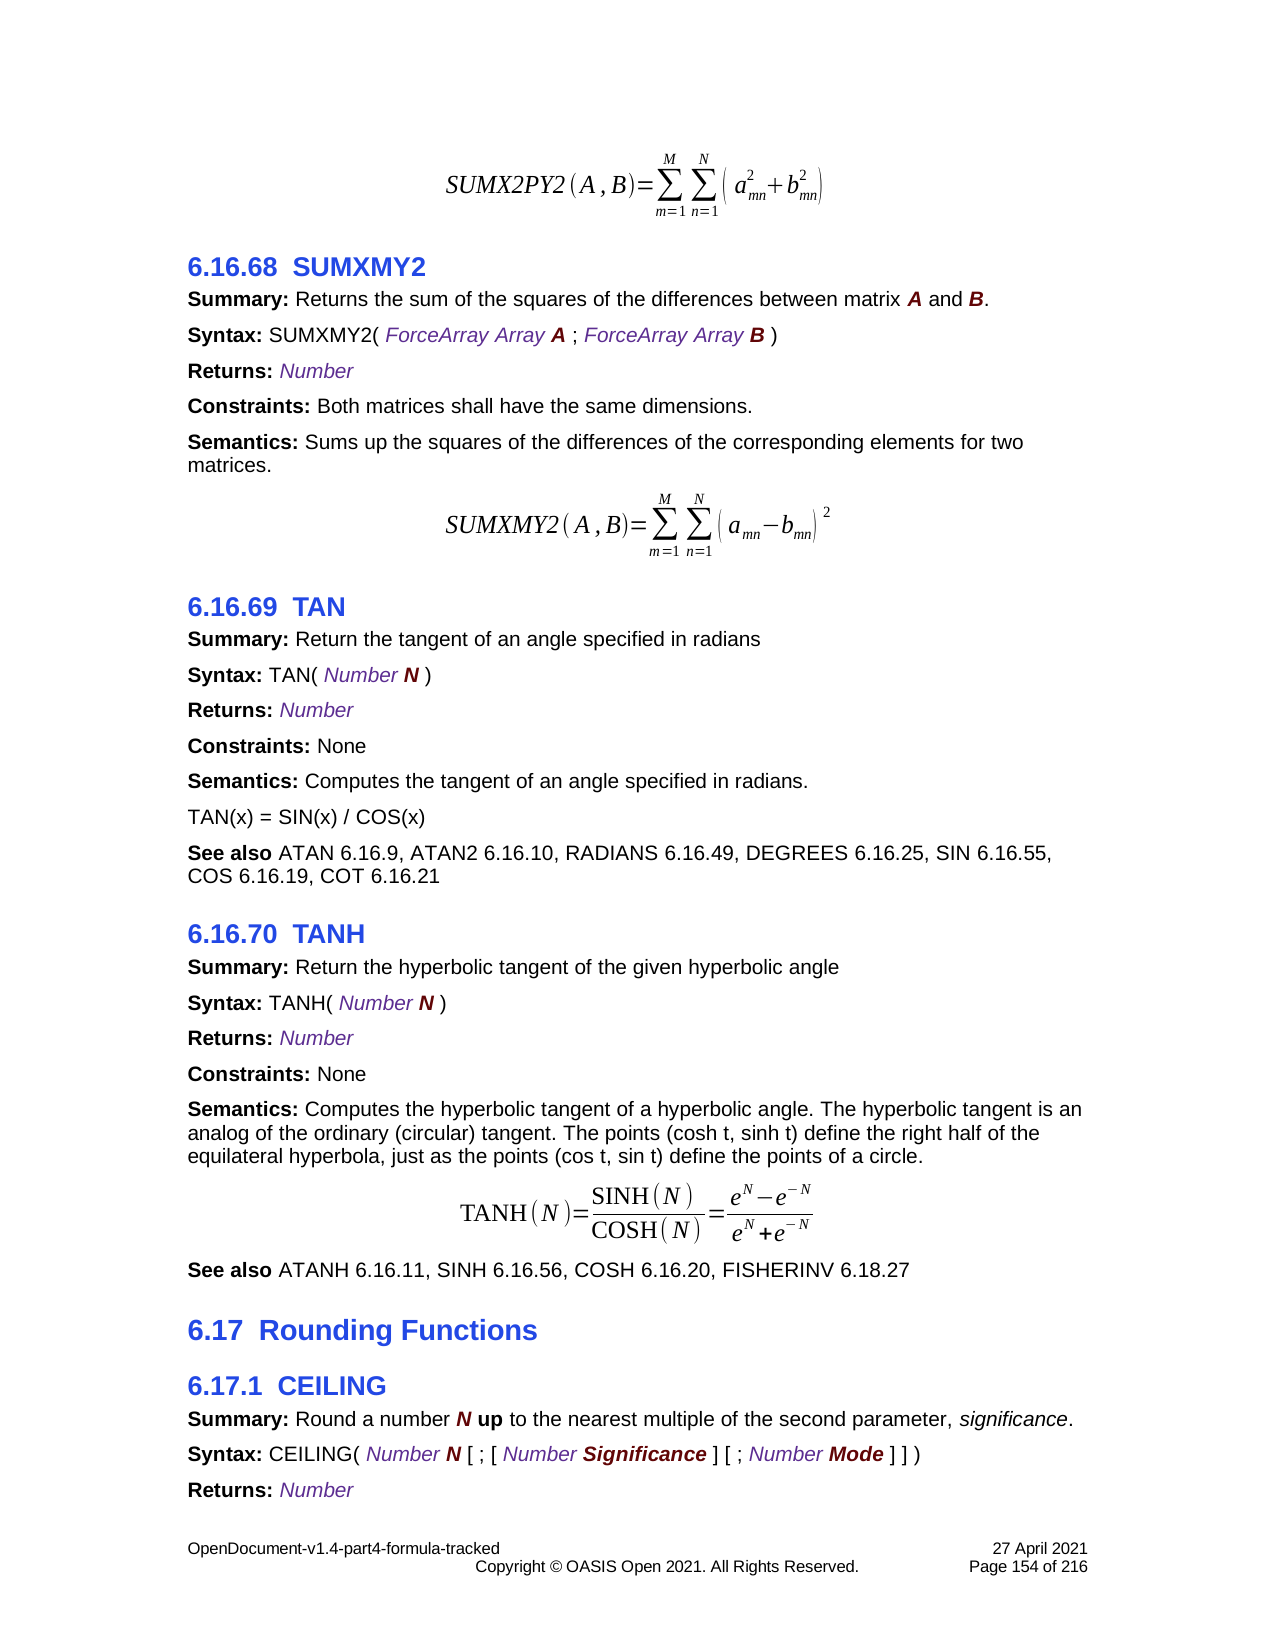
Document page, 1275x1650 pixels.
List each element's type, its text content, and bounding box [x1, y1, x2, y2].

text Syntax: SUMXMY2( ForceArray Array A ; ForceArray Array B ) [187, 323, 1088, 347]
text Semantics: Computes the tangent of an angle specified in radians. [187, 770, 1088, 793]
text Syntax: TAN( Number N ) [187, 663, 1088, 687]
text Returns: Number [187, 1027, 1088, 1050]
text Returns: Number [187, 699, 1088, 722]
text Semantics: Sums up the squares of the differences of the corresponding elements for two matrices. [187, 430, 1088, 477]
text Constraints: None [187, 1062, 1088, 1086]
text Semantics: Computes the hyperbolic tangent of a hyperbolic angle. The hyperbolic tangent is an analog of the ordinary (circular) tangent. The points (cosh t, sinh t) define the right half of the equilateral hyperbola, just as the points (cos t, sin t) define the points of a circle. [187, 1098, 1088, 1168]
subtitle SUMXMY2 [187, 252, 1088, 282]
text See also ATAN 6.16.9, ATAN2 6.16.10, RADIANS 6.16.49, DEGREES 6.16.25, SIN 6.16.55, COS 6.16.19, COT 6.16.21 [187, 841, 1088, 888]
text Constraints: Both matrices shall have the same dimensions. [187, 395, 1088, 418]
text Summary: Return the hyperbolic tangent of the given hyperbolic angle [187, 955, 1088, 979]
subtitle CEILING [187, 1371, 1088, 1401]
text TAN(x) = SIN(x) / COS(x) [187, 806, 1088, 829]
text Returns: Number [187, 359, 1088, 383]
subtitle Rounding Functions [187, 1313, 1088, 1346]
text Summary: Return the tangent of an angle specified in radians [187, 627, 1088, 651]
text See also ATANH 6.16.11, SINH 6.16.56, COSH 6.16.20, FISHERINV 6.18.27 [187, 1259, 1088, 1282]
subtitle TAN [187, 591, 1088, 621]
text Returns: Number [187, 1478, 1088, 1502]
text Constraints: None [187, 734, 1088, 758]
text Syntax: CEILING( Number N [ ; [ Number Significance ] [ ; Number Mode ] ] ) [187, 1443, 1088, 1466]
text Summary: Round a number N up to the nearest multiple of the second parameter, significance. [187, 1407, 1088, 1431]
text Summary: Returns the sum of the squares of the differences between matrix A and B. [187, 288, 1088, 311]
text Syntax: TANH( Number N ) [187, 991, 1088, 1014]
subtitle TANH [187, 919, 1088, 949]
